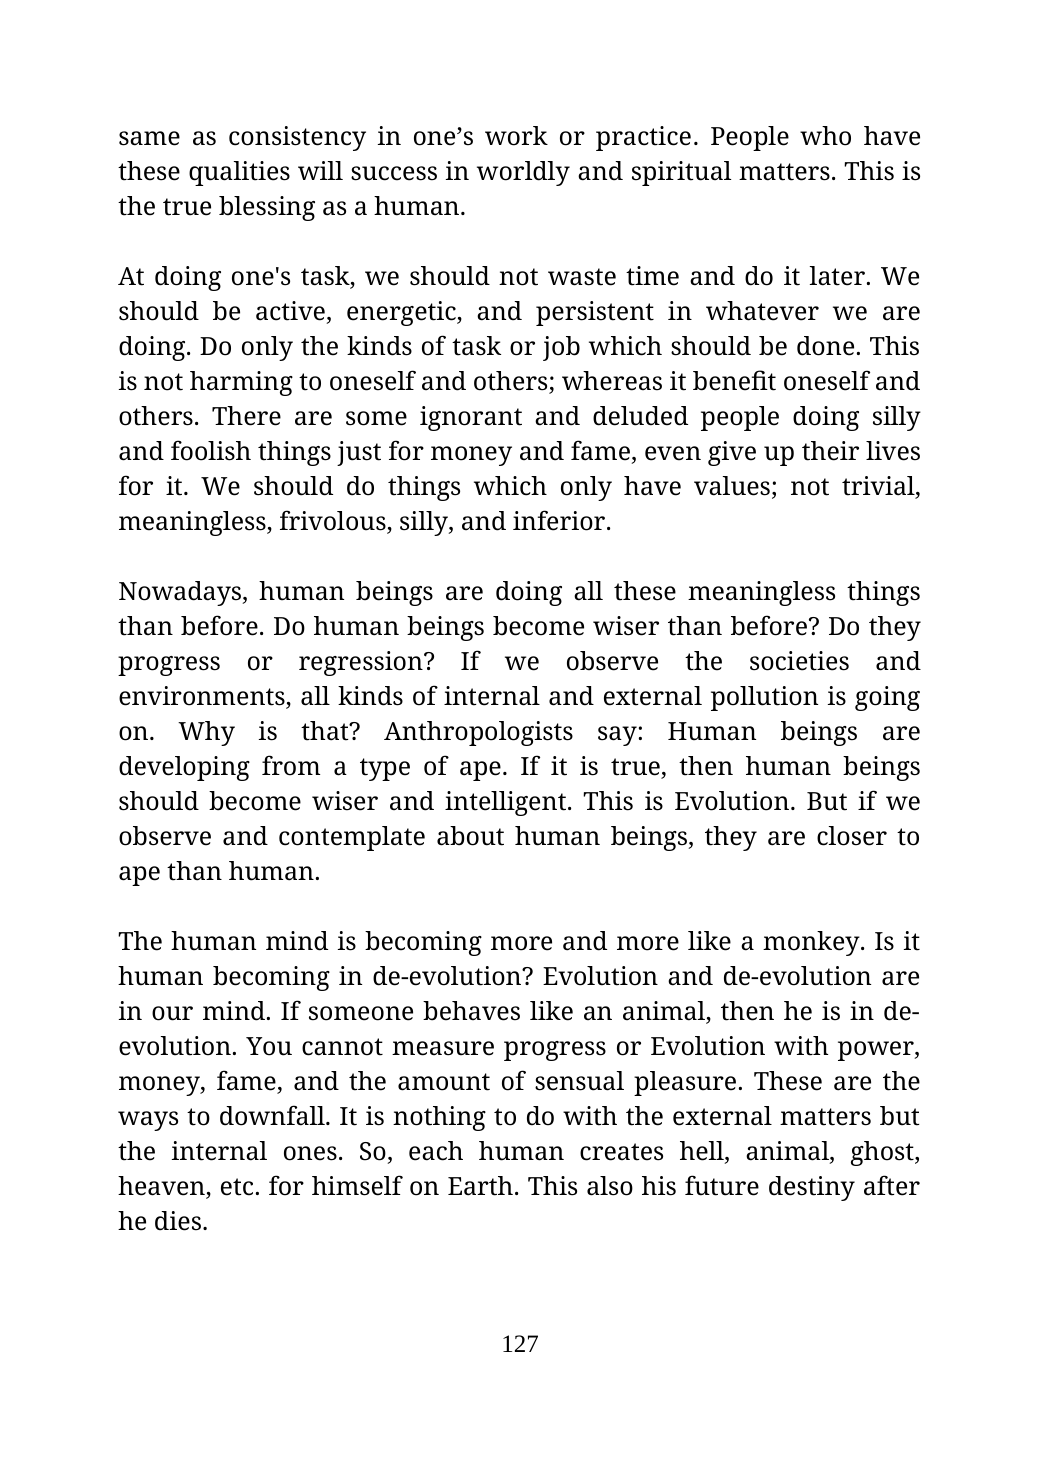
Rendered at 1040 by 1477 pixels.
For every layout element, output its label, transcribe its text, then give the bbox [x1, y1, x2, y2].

text At doing one's task, we should not waste time and do it later. We should be active, energetic, and persistent in whatever we are doing. Do only the kinds of task or job which should be done. This is not harming to oneself and others; whereas it benefit oneself and others. There are some ignorant and deluded people doing silly and foolish things just for money and fame, even give up their lives for it. We should do things which only have values; not trivial, meaningless, frivolous, silly, and inferior. Nowadays, human beings are doing all these meaningless things than before. Do human beings become wiser than before? Do they progress or regression? If we observe the societies and environments, all kinds of internal and external pollution is going on. Why is that? Anthropologists say: Human beings are developing from a type of ape. If it is true, then human beings should become wiser and intelligent. This is Evolution. But if we observe and contemplate about human beings, they are closer to ape than human. The human mind is becoming more and more like a monkey. Is it human becoming in de-evolution? Evolution and de-evolution are in our mind. If someone behaves like an animal, then he is in de-evolution. You cannot measure progress or Evolution with power, money, fame, and the amount of sensual pleasure. These are the ways to downfall. It is nothing to do with the external matters but the internal ones. So, each human creates hell, animal, ghost, heaven, etc. for himself on Earth. This also his future destiny after he dies. [118, 258, 922, 1238]
text same as consistency in one’s work or practice. People who have these qualities will success in worldly and spiritual matters. This is the true blessing as a human. [118, 118, 922, 223]
